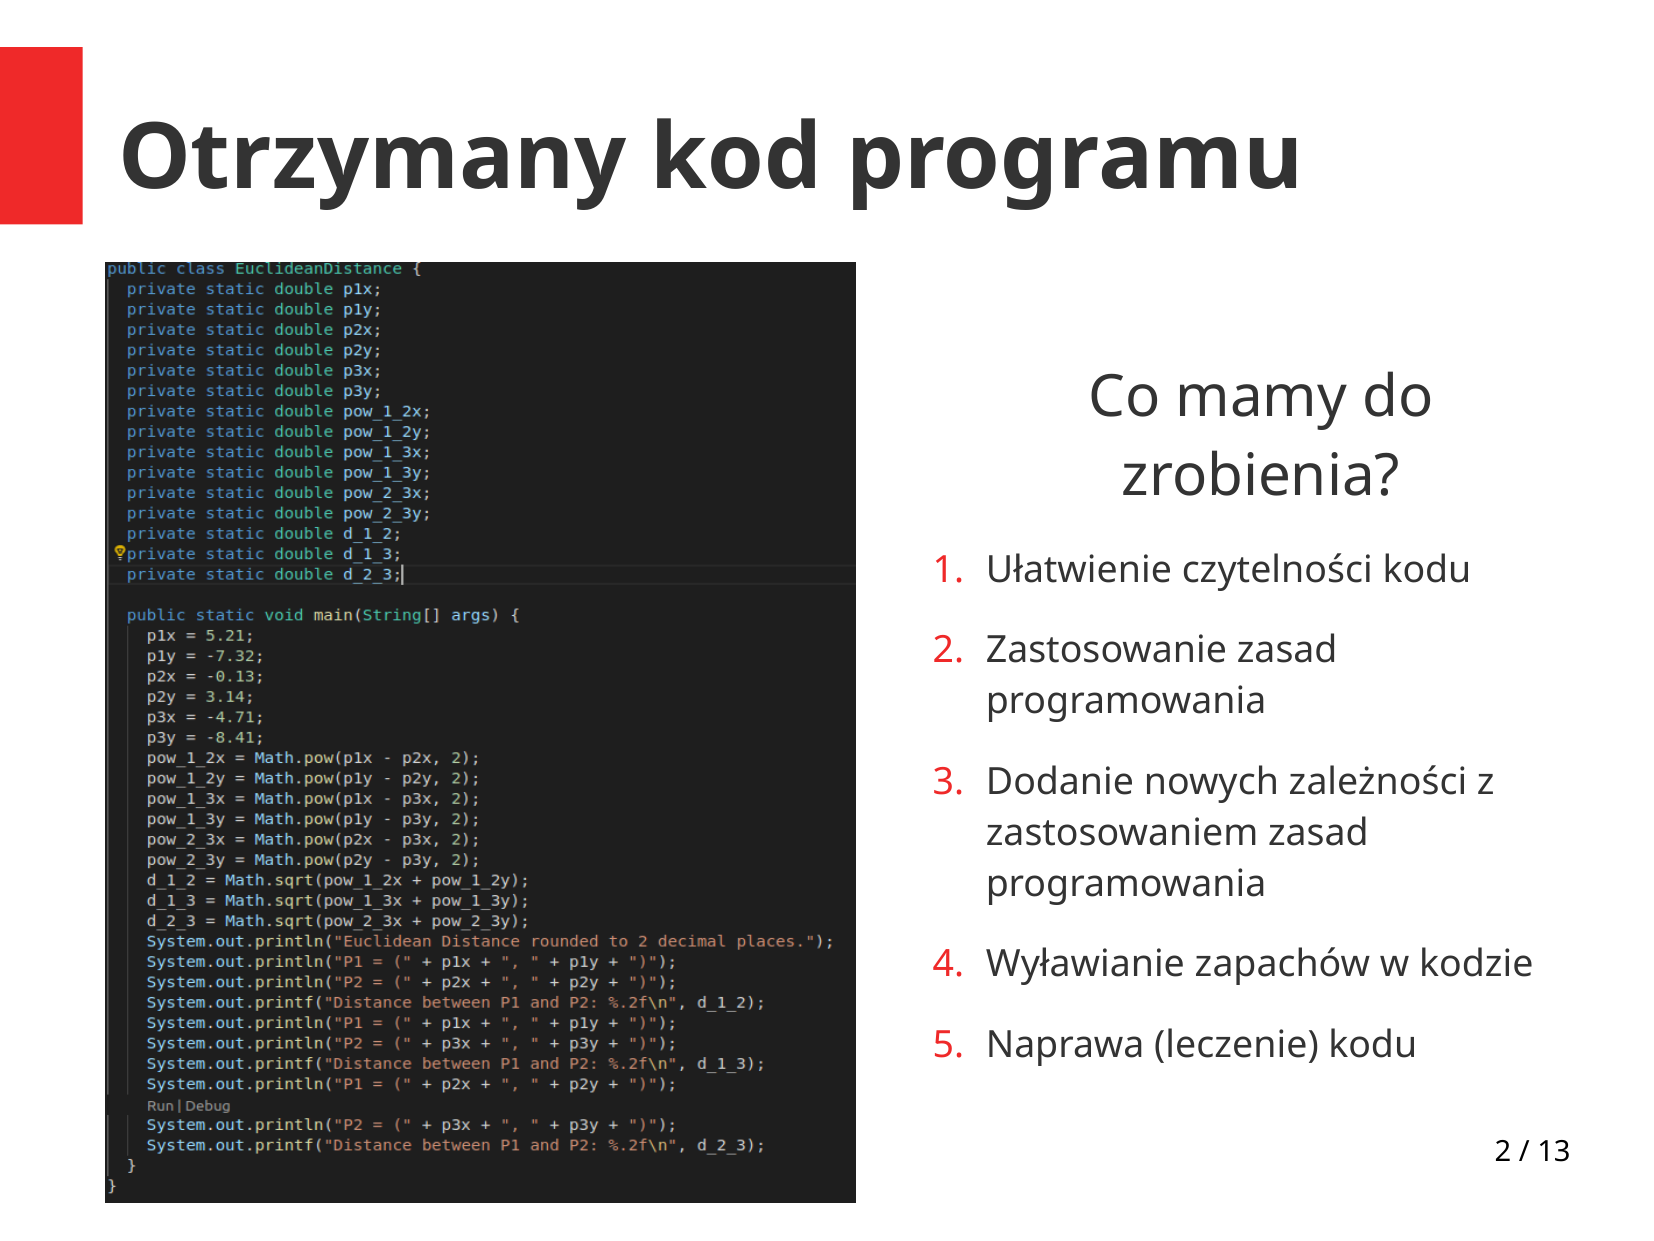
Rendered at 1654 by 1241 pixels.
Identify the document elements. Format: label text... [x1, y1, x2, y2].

title Otrzymany kod programu [118, 49, 1571, 257]
list Co mamy do zrobienia? Ułatwienie czytelności kodu Zastosowanie zasad programowania Dodanie nowych zależności z zastosowaniem zasad programowania Wyławianie zapachów w kodzie Naprawa (leczenie) kodu [915, 354, 1536, 1074]
picture [105, 262, 856, 1203]
